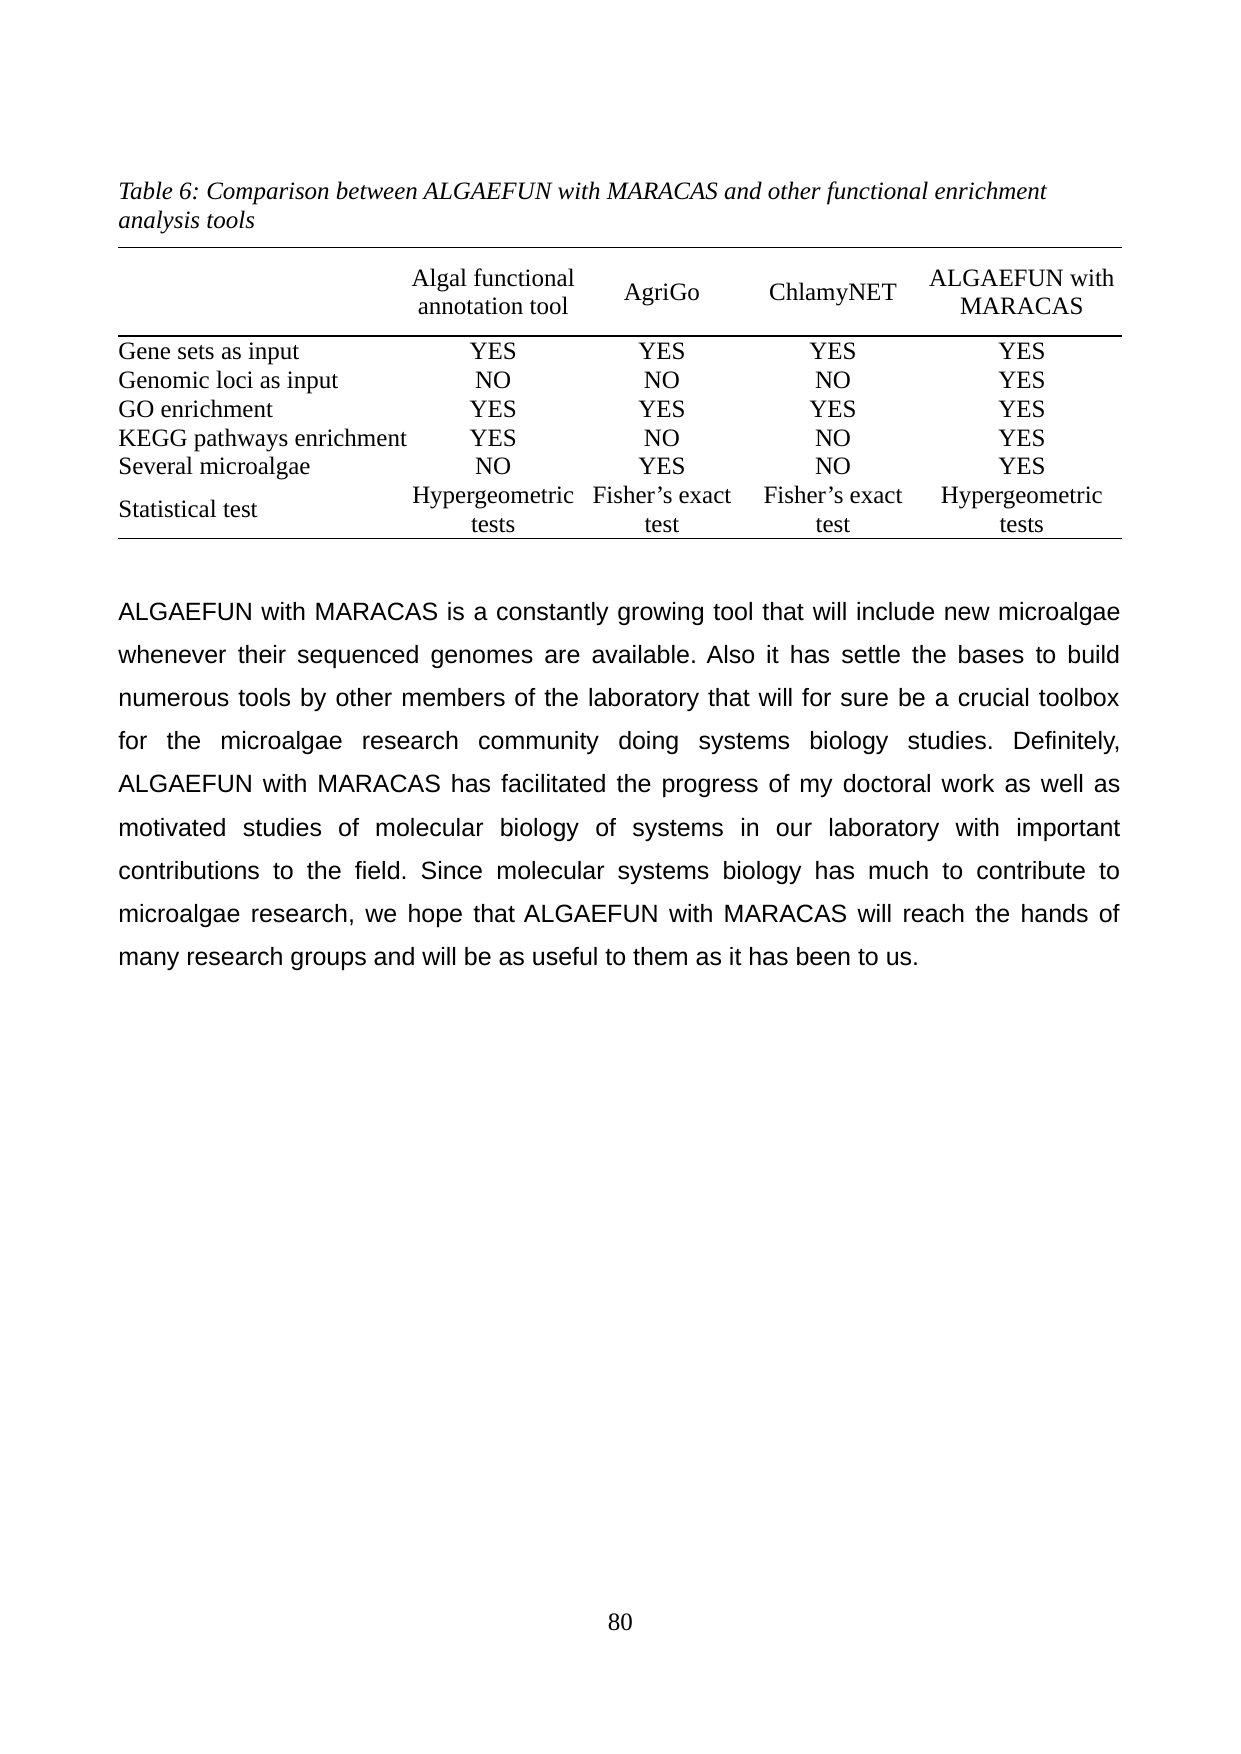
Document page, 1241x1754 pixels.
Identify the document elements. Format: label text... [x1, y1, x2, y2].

table_header [118, 248, 407, 335]
table_cell YES [921, 451, 1122, 480]
table_cell YES [921, 394, 1122, 423]
table_header AgriGo [579, 248, 744, 335]
table_cell YES [921, 365, 1122, 394]
table_cell NO [744, 451, 921, 480]
table_cell YES [921, 423, 1122, 451]
table_cell Several microalgae [118, 451, 407, 480]
table_header ChlamyNET [744, 248, 921, 335]
table_cell Hypergeometric tests [921, 480, 1122, 538]
table_cell YES [407, 394, 579, 423]
text Table 6: Comparison between ALGAEFUN with MARACAS and other functional enrichment analysis tools [118, 176, 1122, 234]
table_cell Gene sets as input [118, 337, 407, 365]
table_cell YES [579, 337, 744, 365]
table_cell YES [407, 423, 579, 451]
table_cell NO [407, 365, 579, 394]
table_cell Hypergeometric tests [407, 480, 579, 538]
table_cell NO [744, 365, 921, 394]
table_cell Fisher’s exact test [744, 480, 921, 538]
table_cell NO [407, 451, 579, 480]
table_header ALGAEFUN with MARACAS [921, 248, 1122, 335]
table_cell Genomic loci as input [118, 365, 407, 394]
table_header Algal functional annotation tool [407, 248, 579, 335]
table_cell KEGG pathways enrichment [118, 423, 407, 451]
table_cell YES [921, 337, 1122, 365]
table_cell Fisher’s exact test [579, 480, 744, 538]
table_cell NO [579, 365, 744, 394]
table_cell Statistical test [118, 480, 407, 538]
table_cell GO enrichment [118, 394, 407, 423]
table_cell YES [744, 337, 921, 365]
table_cell YES [579, 394, 744, 423]
table_cell YES [744, 394, 921, 423]
table_cell NO [579, 423, 744, 451]
table_cell YES [579, 451, 744, 480]
table_cell YES [407, 337, 579, 365]
table_cell NO [744, 423, 921, 451]
text ALGAEFUN with MARACAS is a constantly growing tool that will include new microalgae whenever their sequenced genomes are available. Also it has settle the bases to build numerous tools by other members of the laboratory that will for sure be a crucial toolbox for the microalgae research community doing systems biology studies. Definitely, ALGAEFUN with MARACAS has facilitated the progress of my doctoral work as well as motivated studies of molecular biology of systems in our laboratory with important contributions to the field. Since molecular systems biology has much to contribute to microalgae research, we hope that ALGAEFUN with MARACAS will reach the hands of many research groups and will be as useful to them as it has been to us. [118, 597, 1122, 971]
